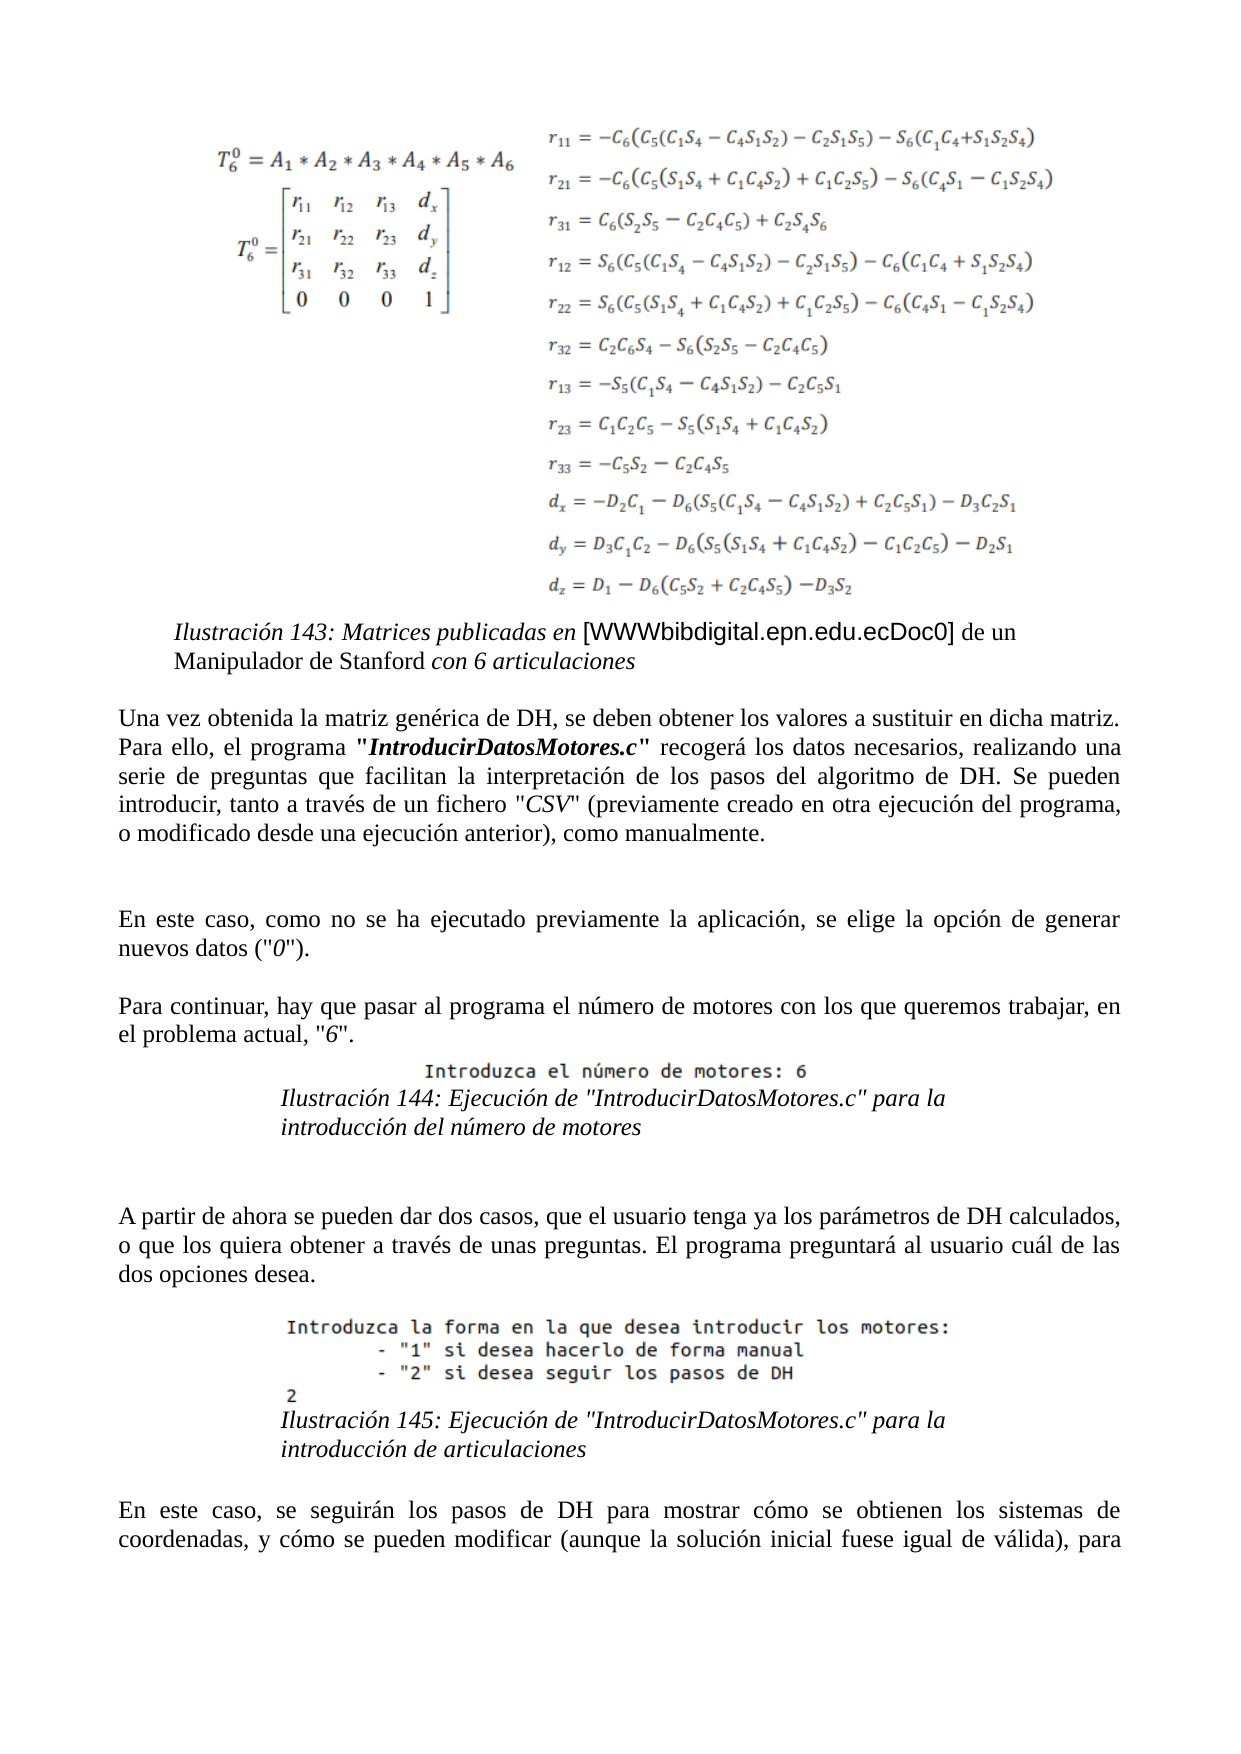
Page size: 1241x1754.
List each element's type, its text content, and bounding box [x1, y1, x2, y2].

text Una vez obtenida la matriz genérica de DH, se deben obtener los valores a sustituir en dicha matriz. Para ello, el programa "IntroducirDatosMotores.c" recogerá los datos necesarios, realizando una serie de preguntas que facilitan la interpretación de los pasos del algoritmo de DH. Se pueden introducir, tanto a través de un fichero "CSV" (previamente creado en otra ejecución del programa, o modificado desde una ejecución anterior), como manualmente. [118, 703, 1122, 847]
text Para continuar, hay que pasar al programa el número de motores con los que queremos trabajar, en el problema actual, "6". [118, 991, 1122, 1048]
text En este caso, se seguirán los pasos de DH para mostrar cómo se obtienen los sistemas de coordenadas, y cómo se pueden modificar (aunque la solución inicial fuese igual de válida), para [118, 1495, 1122, 1553]
text Ilustración 145: Ejecución de "IntroducirDatosMotores.c" para la introducción de articulaciones [280, 1329, 960, 1463]
text A partir de ahora se pueden dar dos casos, que el usuario tenga ya los parámetros de DH calculados, o que los quiera obtener a través de unas preguntas. El programa preguntará al usuario cuál de las dos opciones desea. [118, 1201, 1122, 1288]
text En este caso, como no se ha ejecutado previamente la aplicación, se elige la opción de generar nuevos datos ("0"). [118, 904, 1122, 962]
text Ilustración 143: Matrices publicadas en [WWWbibdigital.epn.edu.ecDoc0] de un Manipulador de Stanford con 6 articulaciones [174, 131, 1067, 674]
text Ilustración 144: Ejecución de "IntroducirDatosMotores.c" para la introducción del número de motores [280, 1073, 960, 1140]
